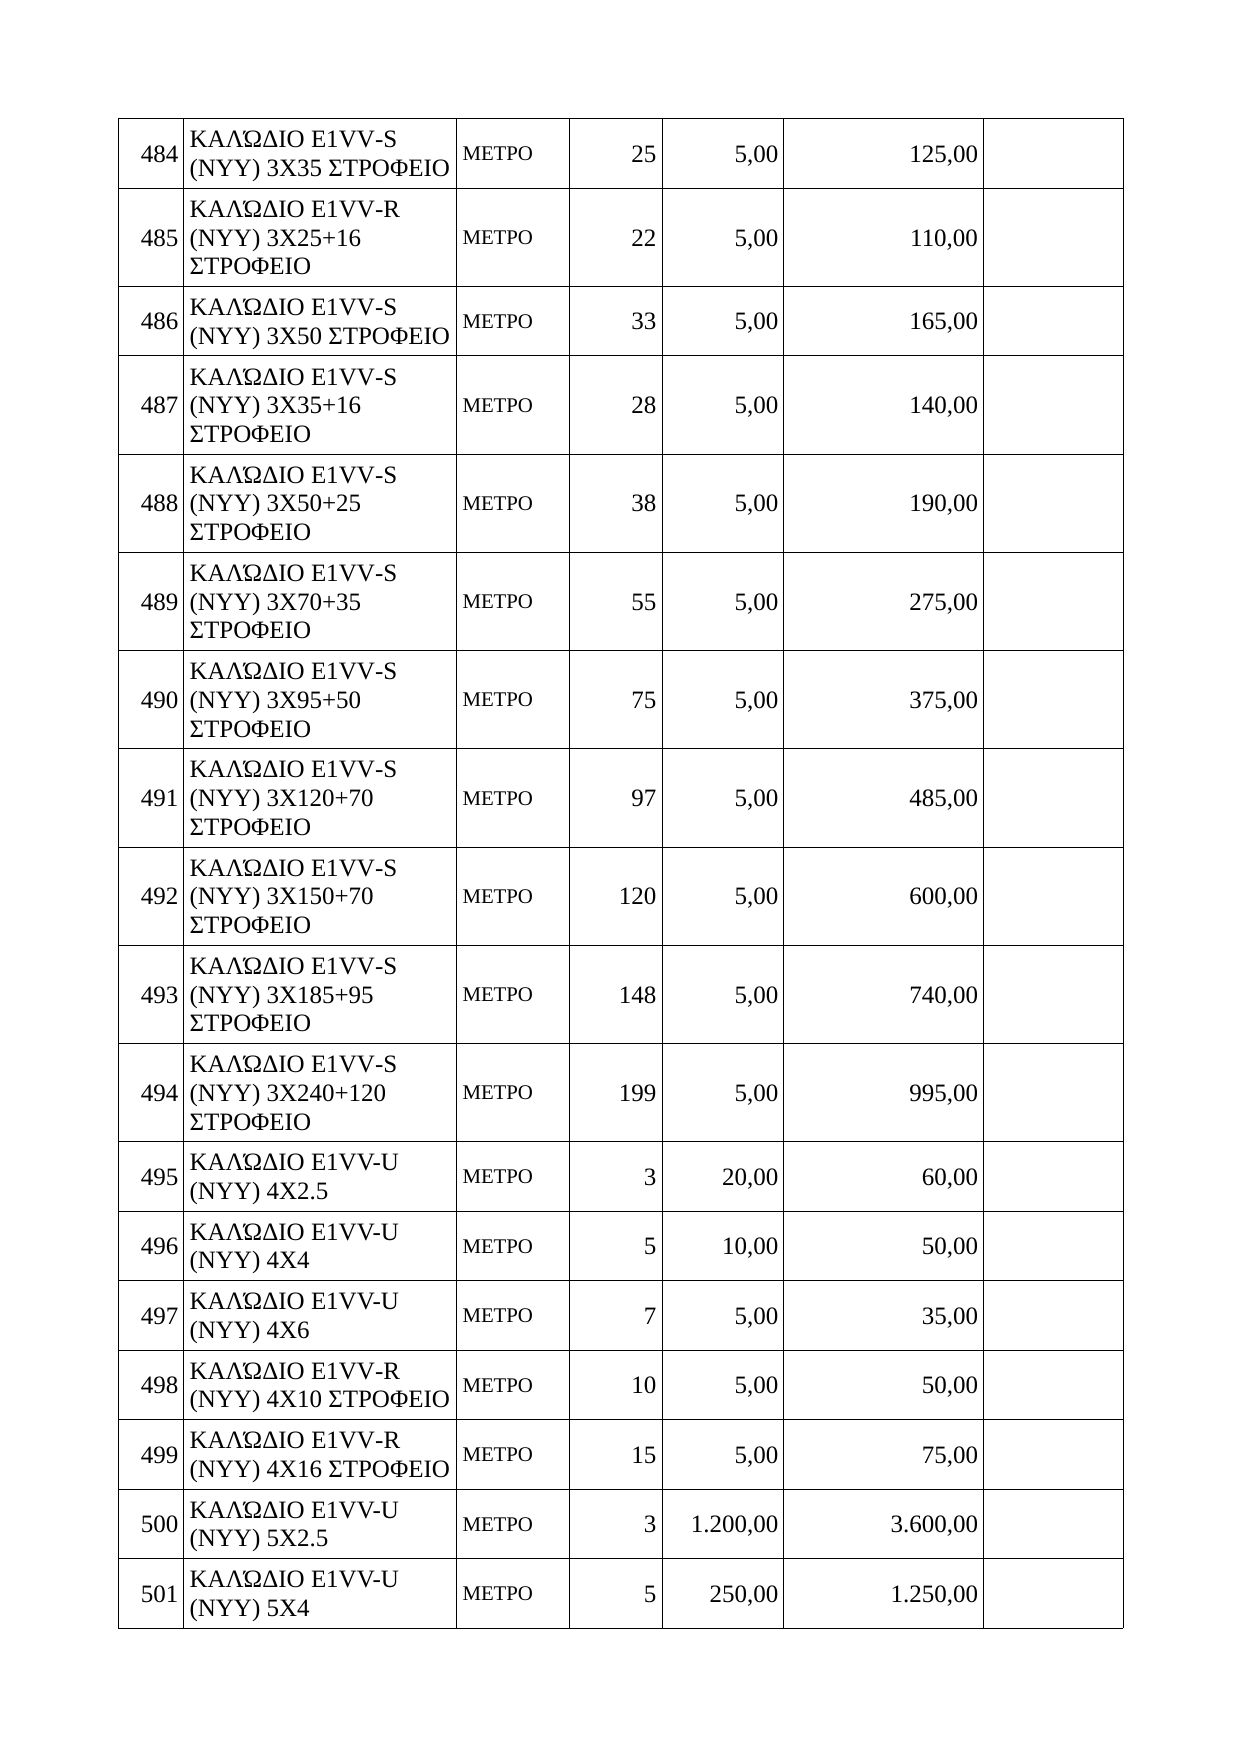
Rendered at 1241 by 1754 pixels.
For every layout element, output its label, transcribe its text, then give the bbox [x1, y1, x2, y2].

table_cell [984, 749, 1123, 846]
table_cell [984, 1351, 1123, 1419]
table_cell ΜΕΤΡΟ [457, 1490, 569, 1558]
table_cell 486 [119, 287, 183, 355]
table_cell 375,00 [784, 651, 983, 748]
table_cell 3.600,00 [784, 1490, 983, 1558]
table_cell 33 [570, 287, 662, 355]
table_cell 50,00 [784, 1351, 983, 1419]
table_cell 125,00 [784, 119, 983, 188]
table_cell ΚΑΛΏΔΙΟ Ε1VV-S (ΝΥΥ) 3Χ120+70 ΣΤΡΟΦΕΙΟ [184, 749, 456, 846]
table_cell ΚΑΛΏΔΙΟ E1VV-U (ΝΥΥ) 4Χ2.5 [184, 1142, 456, 1211]
table_cell 190,00 [784, 455, 983, 552]
table_cell 140,00 [784, 356, 983, 453]
table_cell ΜΕΤΡΟ [457, 651, 569, 748]
table_cell 5,00 [663, 1351, 783, 1419]
table_cell 5,00 [663, 1420, 783, 1488]
table_cell ΚΑΛΏΔΙΟ E1VV-U (ΝΥΥ) 4Χ4 [184, 1212, 456, 1280]
table_cell ΚΑΛΏΔΙΟ Ε1VV-S (ΝΥΥ) 3Χ50 ΣΤΡΟΦΕΙΟ [184, 287, 456, 355]
table_cell [984, 553, 1123, 650]
table_cell 495 [119, 1142, 183, 1211]
table_cell ΚΑΛΏΔΙΟ E1VV-U (ΝΥΥ) 4Χ6 [184, 1281, 456, 1349]
table_cell 60,00 [784, 1142, 983, 1211]
table_cell 5,00 [663, 848, 783, 945]
table_cell 740,00 [784, 946, 983, 1043]
table_cell ΚΑΛΏΔΙΟ Ε1VV-R (ΝΥΥ) 3Χ25+16 ΣΤΡΟΦΕΙΟ [184, 189, 456, 286]
table_cell [984, 1420, 1123, 1488]
table_cell 5,00 [663, 1281, 783, 1349]
table_cell [984, 1281, 1123, 1349]
table_cell 35,00 [784, 1281, 983, 1349]
table_cell 55 [570, 553, 662, 650]
table_cell ΚΑΛΏΔΙΟ Ε1VV-S (ΝΥΥ) 3Χ70+35 ΣΤΡΟΦΕΙΟ [184, 553, 456, 650]
table_cell 275,00 [784, 553, 983, 650]
table_cell 148 [570, 946, 662, 1043]
table_cell 600,00 [784, 848, 983, 945]
table_cell 5,00 [663, 553, 783, 650]
table_cell 489 [119, 553, 183, 650]
table_cell 5,00 [663, 287, 783, 355]
table_cell 491 [119, 749, 183, 846]
table_cell 995,00 [784, 1044, 983, 1141]
table_cell ΚΑΛΏΔΙΟ E1VV-R (ΝΥΥ) 4Χ16 ΣΤΡΟΦΕΙΟ [184, 1420, 456, 1488]
table_cell 75,00 [784, 1420, 983, 1488]
table_cell ΚΑΛΏΔΙΟ Ε1VV-S (ΝΥΥ) 3Χ95+50 ΣΤΡΟΦΕΙΟ [184, 651, 456, 748]
table_cell 38 [570, 455, 662, 552]
table_cell 15 [570, 1420, 662, 1488]
table_cell 497 [119, 1281, 183, 1349]
table_cell ΜΕΤΡΟ [457, 455, 569, 552]
table_cell ΚΑΛΏΔΙΟ Ε1VV-S (ΝΥΥ) 3Χ35+16 ΣΤΡΟΦΕΙΟ [184, 356, 456, 453]
table_cell 1.250,00 [784, 1559, 983, 1627]
table_cell ΚΑΛΏΔΙΟ E1VV-U (ΝΥΥ) 5Χ4 [184, 1559, 456, 1627]
table_cell 199 [570, 1044, 662, 1141]
table_cell [984, 1490, 1123, 1558]
table_cell 3 [570, 1142, 662, 1211]
table_cell 5,00 [663, 189, 783, 286]
table_cell 496 [119, 1212, 183, 1280]
table_cell 75 [570, 651, 662, 748]
table_cell 22 [570, 189, 662, 286]
table_cell 493 [119, 946, 183, 1043]
table_cell ΜΕΤΡΟ [457, 356, 569, 453]
table_cell ΜΕΤΡΟ [457, 848, 569, 945]
table_cell 487 [119, 356, 183, 453]
table_cell 488 [119, 455, 183, 552]
table_cell [984, 1044, 1123, 1141]
table_cell 7 [570, 1281, 662, 1349]
table_cell 120 [570, 848, 662, 945]
table_cell ΚΑΛΏΔΙΟ Ε1VV-S (ΝΥΥ) 3Χ50+25 ΣΤΡΟΦΕΙΟ [184, 455, 456, 552]
table_cell 498 [119, 1351, 183, 1419]
table_cell 28 [570, 356, 662, 453]
table_cell [984, 946, 1123, 1043]
table_cell ΚΑΛΏΔΙΟ Ε1VV-R (ΝΥΥ) 4Χ10 ΣΤΡΟΦΕΙΟ [184, 1351, 456, 1419]
table_cell ΜΕΤΡΟ [457, 189, 569, 286]
table_cell ΚΑΛΏΔΙΟ Ε1VV-S (ΝΥΥ) 3Χ150+70 ΣΤΡΟΦΕΙΟ [184, 848, 456, 945]
table_cell ΚΑΛΏΔΙΟ Ε1VV-S (ΝΥΥ) 3Χ240+120 ΣΤΡΟΦΕΙΟ [184, 1044, 456, 1141]
table_cell ΚΑΛΏΔΙΟ E1VV-U (ΝΥΥ) 5Χ2.5 [184, 1490, 456, 1558]
table_cell ΚΑΛΏΔΙΟ Ε1VV-S (ΝΥΥ) 3Χ185+95 ΣΤΡΟΦΕΙΟ [184, 946, 456, 1043]
table_cell ΜΕΤΡΟ [457, 287, 569, 355]
table_cell 10,00 [663, 1212, 783, 1280]
table_cell 500 [119, 1490, 183, 1558]
table_cell 5,00 [663, 455, 783, 552]
table_cell [984, 1212, 1123, 1280]
table_cell 5,00 [663, 749, 783, 846]
table_cell [984, 287, 1123, 355]
table_cell 3 [570, 1490, 662, 1558]
table_cell ΜΕΤΡΟ [457, 1281, 569, 1349]
table_cell 25 [570, 119, 662, 188]
table_cell ΜΕΤΡΟ [457, 119, 569, 188]
table_cell ΜΕΤΡΟ [457, 1559, 569, 1627]
table_cell 5 [570, 1559, 662, 1627]
table_cell 494 [119, 1044, 183, 1141]
table_cell ΜΕΤΡΟ [457, 749, 569, 846]
table_cell 5,00 [663, 356, 783, 453]
table_cell 165,00 [784, 287, 983, 355]
table_cell [984, 1559, 1123, 1627]
table_cell ΜΕΤΡΟ [457, 946, 569, 1043]
table_cell [984, 119, 1123, 188]
table_cell 5,00 [663, 651, 783, 748]
table_cell 10 [570, 1351, 662, 1419]
table_cell 97 [570, 749, 662, 846]
table_cell [984, 1142, 1123, 1211]
table_cell 490 [119, 651, 183, 748]
table_cell 50,00 [784, 1212, 983, 1280]
table_cell ΜΕΤΡΟ [457, 1420, 569, 1488]
table_cell ΜΕΤΡΟ [457, 1044, 569, 1141]
table_cell ΜΕΤΡΟ [457, 1142, 569, 1211]
table_cell ΜΕΤΡΟ [457, 553, 569, 650]
table_cell 501 [119, 1559, 183, 1627]
table_cell 250,00 [663, 1559, 783, 1627]
table_cell 492 [119, 848, 183, 945]
table_cell 20,00 [663, 1142, 783, 1211]
table_cell [984, 455, 1123, 552]
table_cell ΜΕΤΡΟ [457, 1351, 569, 1419]
table_cell 5,00 [663, 1044, 783, 1141]
table_cell [984, 189, 1123, 286]
table_cell [984, 356, 1123, 453]
table_cell [984, 651, 1123, 748]
table_cell 5 [570, 1212, 662, 1280]
table_cell 485 [119, 189, 183, 286]
table_cell 5,00 [663, 119, 783, 188]
table_cell ΜΕΤΡΟ [457, 1212, 569, 1280]
table_cell 485,00 [784, 749, 983, 846]
table_cell [984, 848, 1123, 945]
table_cell 5,00 [663, 946, 783, 1043]
table_cell 1.200,00 [663, 1490, 783, 1558]
table_cell ΚΑΛΏΔΙΟ Ε1VV-S (ΝΥΥ) 3Χ35 ΣΤΡΟΦΕΙΟ [184, 119, 456, 188]
table_cell 484 [119, 119, 183, 188]
table_cell 499 [119, 1420, 183, 1488]
table_cell 110,00 [784, 189, 983, 286]
